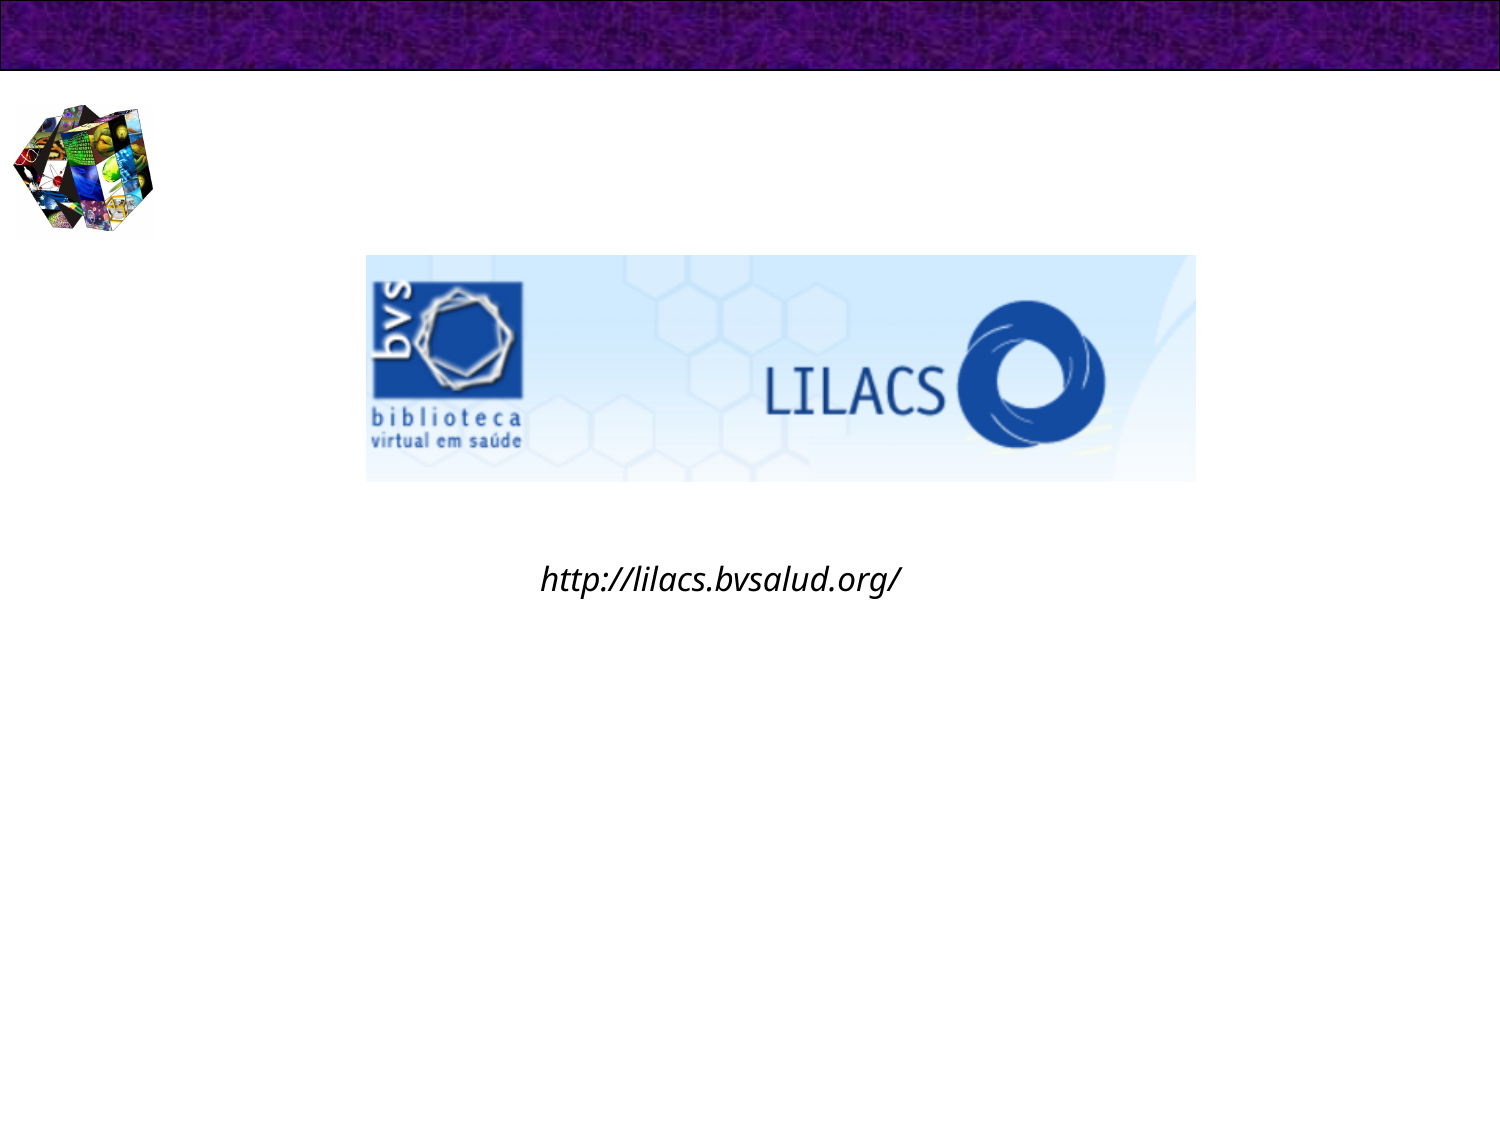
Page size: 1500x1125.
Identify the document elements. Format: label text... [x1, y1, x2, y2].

picture [366, 255, 1196, 482]
picture [1, 1, 1499, 69]
text_box http://lilacs.bvsalud.org/ [525, 550, 1037, 606]
